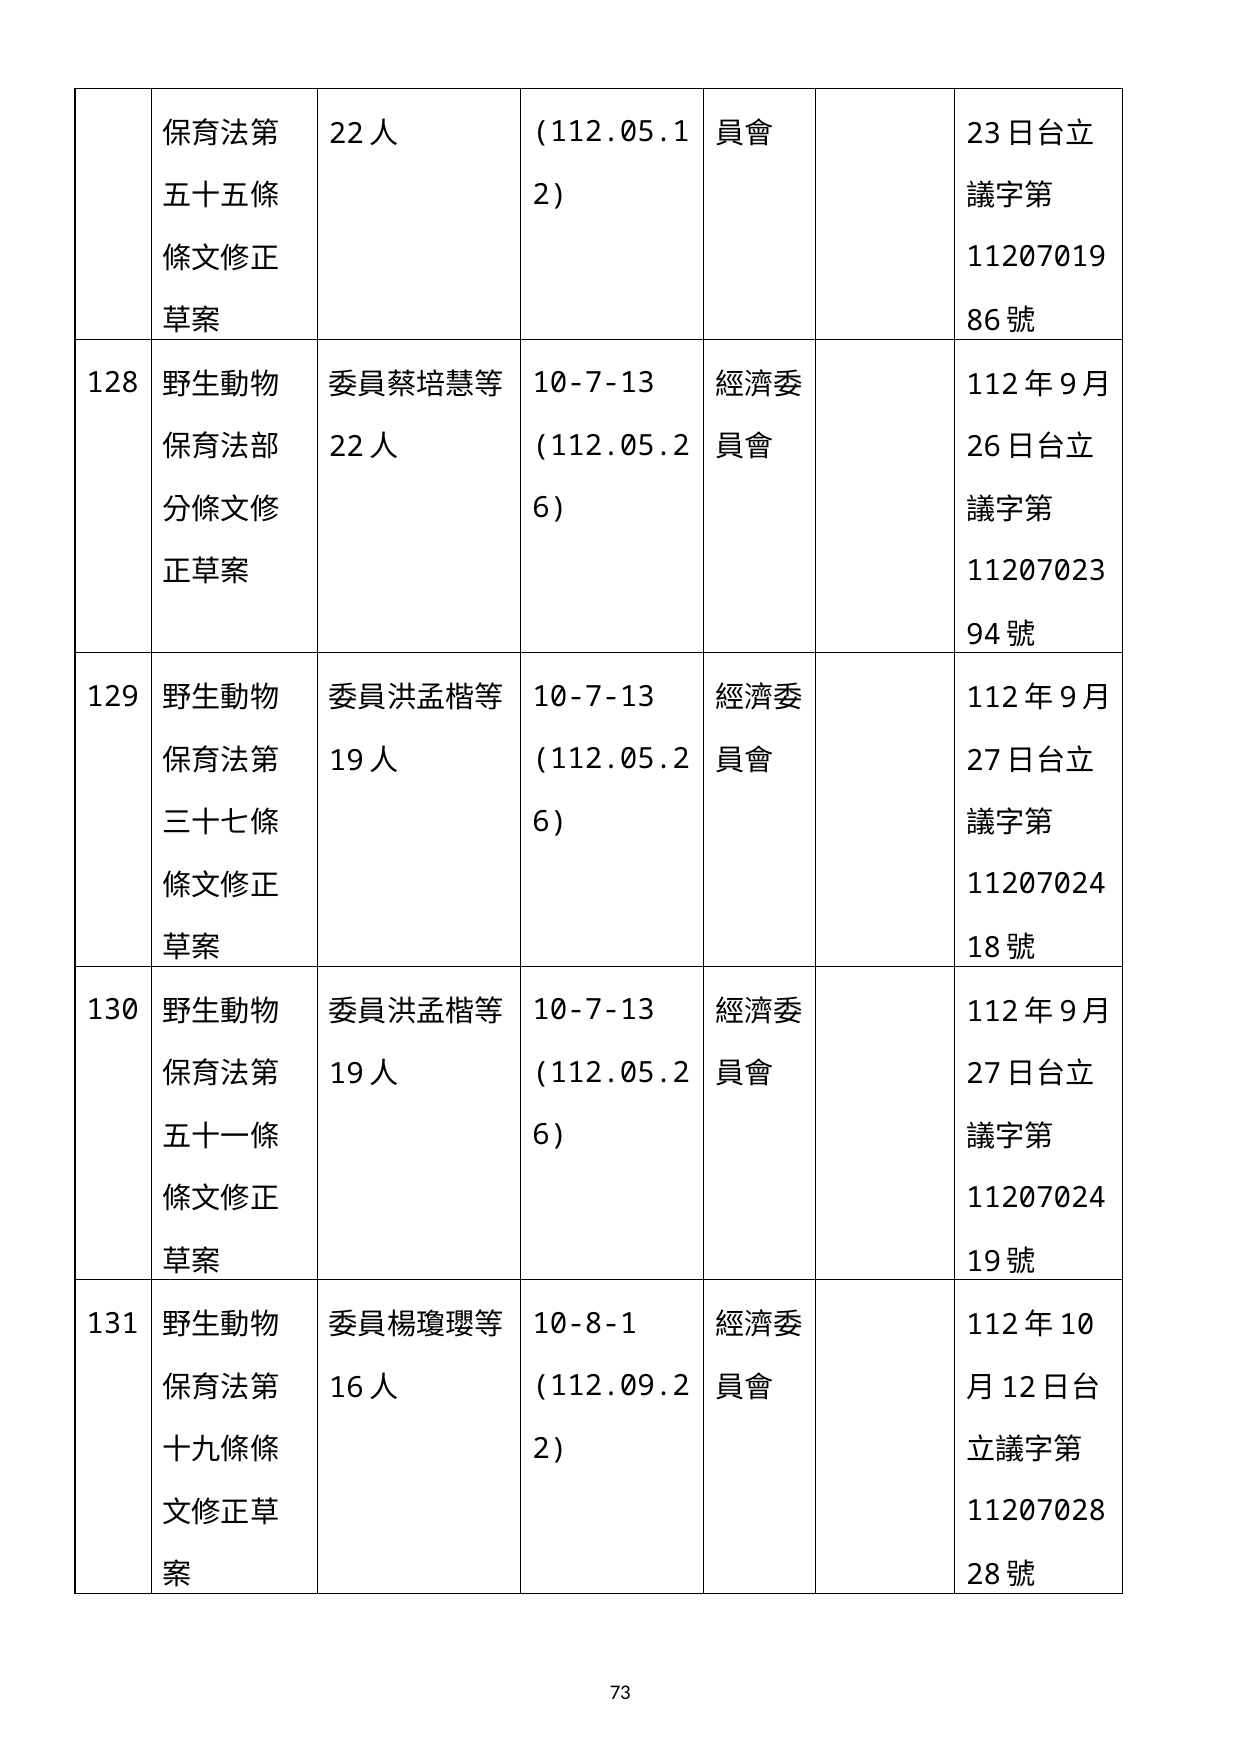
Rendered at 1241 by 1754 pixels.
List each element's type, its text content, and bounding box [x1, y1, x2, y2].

table_cell 野生動物保育法第三十七條條文修正草案 [152, 653, 317, 966]
table_cell 23日台立議字第1120701986號 [955, 89, 1122, 339]
table_cell 112年9月27日台立議字第1120702419號 [955, 967, 1122, 1279]
table_cell 經濟委員會 [704, 340, 815, 652]
table_cell 128 [76, 340, 151, 652]
table_cell 112年10月12日台立議字第1120702828號 [955, 1280, 1122, 1593]
table_cell 112年9月27日台立議字第1120702418號 [955, 653, 1122, 966]
table_cell 野生動物保育法第五十一條條文修正草案 [152, 967, 317, 1279]
table_cell 經濟委員會 [704, 1280, 815, 1593]
table_cell 野生動物保育法第十九條條文修正草案 [152, 1280, 317, 1593]
table_cell 經濟委員會 [704, 653, 815, 966]
table_cell 委員洪孟楷等19人 [318, 967, 520, 1279]
table_cell 129 [76, 653, 151, 966]
table_cell 131 [76, 1280, 151, 1593]
table_cell 10-7-13 (112.05.26) [521, 653, 703, 966]
table_cell [76, 89, 151, 339]
table_cell [816, 967, 954, 1279]
table_cell (112.05.12) [521, 89, 703, 339]
table_cell 130 [76, 967, 151, 1279]
table_cell 保育法第五十五條條文修正草案 [152, 89, 317, 339]
table_cell 22人 [318, 89, 520, 339]
table_cell 員會 [704, 89, 815, 339]
table_cell 委員蔡培慧等22人 [318, 340, 520, 652]
table_cell 委員洪孟楷等19人 [318, 653, 520, 966]
table_cell [816, 1280, 954, 1593]
table_cell 10-7-13 (112.05.26) [521, 340, 703, 652]
table_cell 野生動物保育法部分條文修正草案 [152, 340, 317, 652]
table_cell [816, 340, 954, 652]
table_cell 10-7-13 (112.05.26) [521, 967, 703, 1279]
table_cell 10-8-1 (112.09.22) [521, 1280, 703, 1593]
table_cell 112年9月26日台立議字第1120702394號 [955, 340, 1122, 652]
table_cell 經濟委員會 [704, 967, 815, 1279]
table_cell [816, 89, 954, 339]
table_cell [816, 653, 954, 966]
table_cell 委員楊瓊瓔等16人 [318, 1280, 520, 1593]
